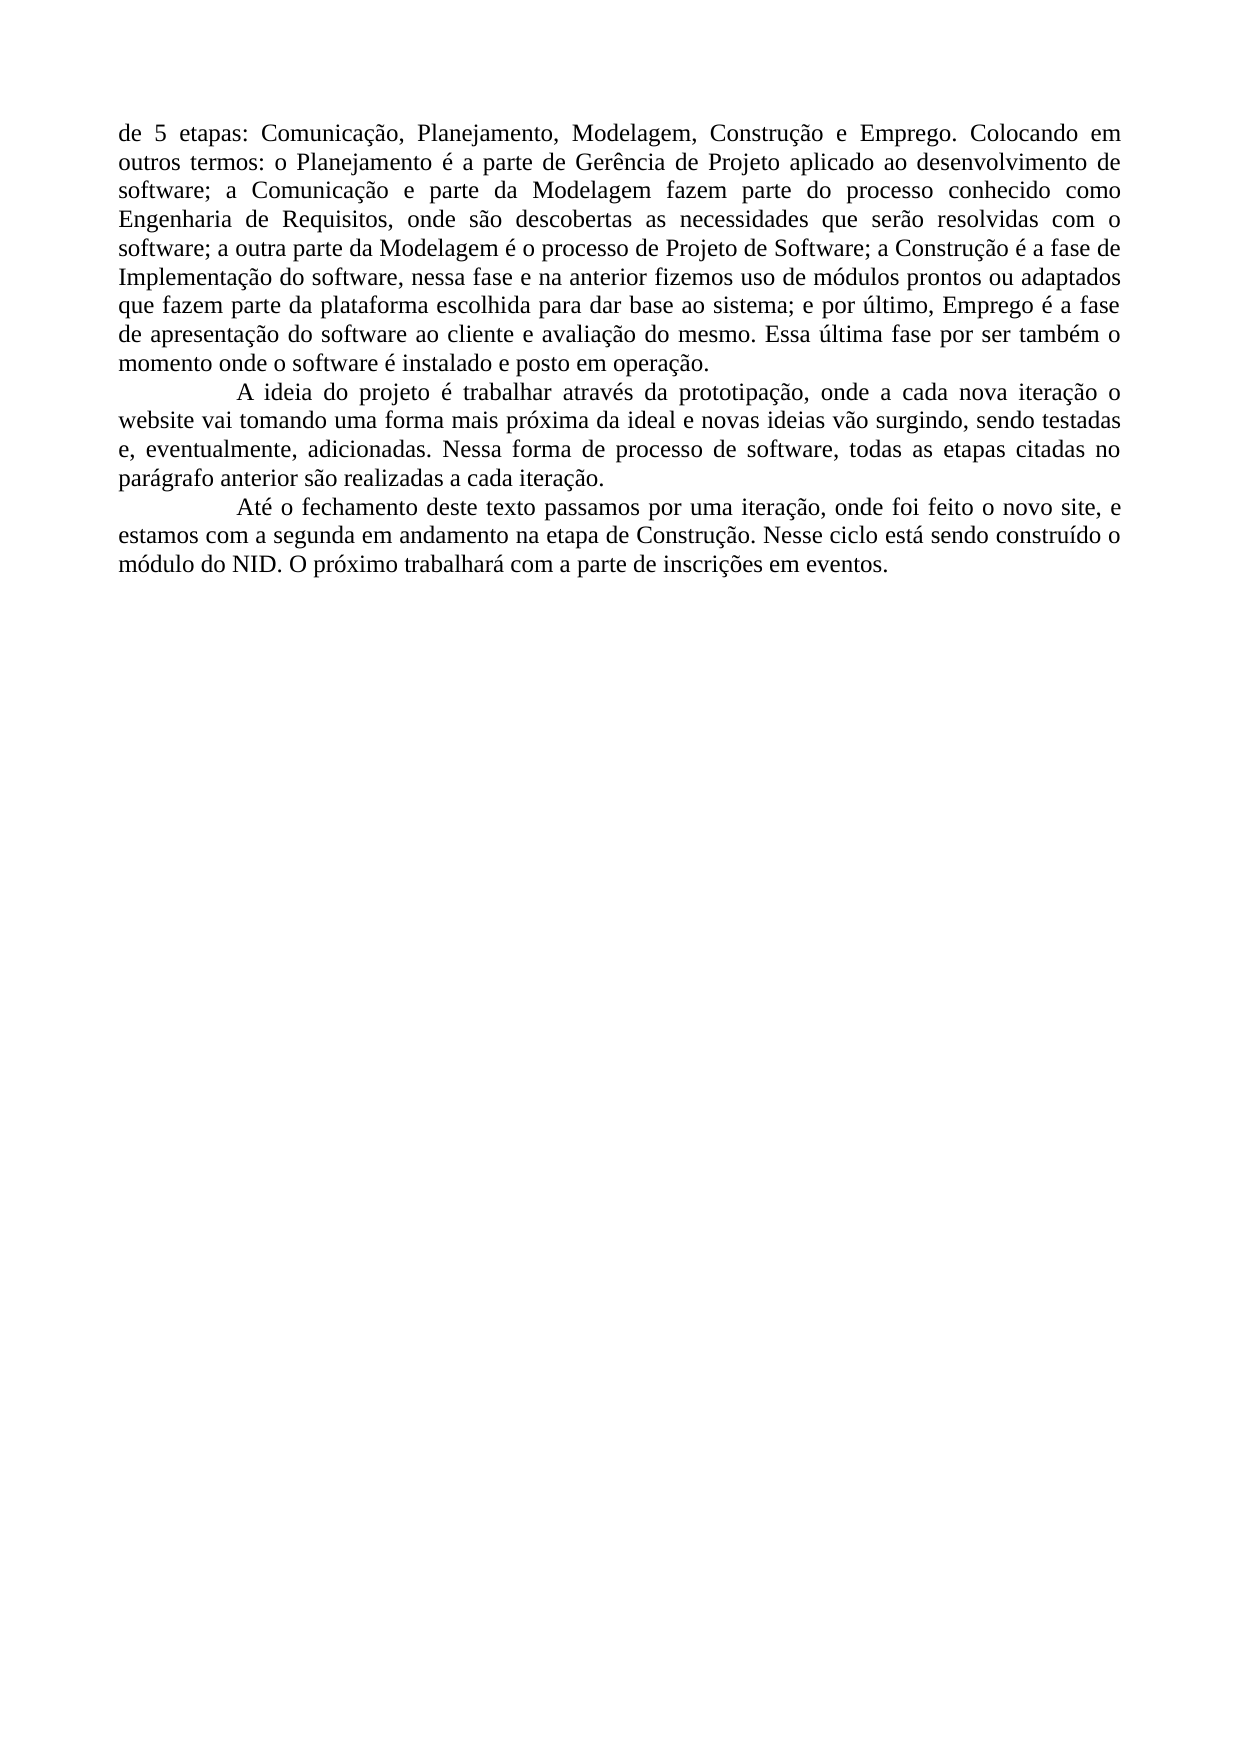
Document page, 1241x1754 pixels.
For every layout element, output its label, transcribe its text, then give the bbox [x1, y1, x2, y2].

text de 5 etapas: Comunicação, Planejamento, Modelagem, Construção e Emprego. Colocando em outros termos: o Planejamento é a parte de Gerência de Projeto aplicado ao desenvolvimento de software; a Comunicação e parte da Modelagem fazem parte do processo conhecido como Engenharia de Requisitos, onde são descobertas as necessidades que serão resolvidas com o software; a outra parte da Modelagem é o processo de Projeto de Software; a Construção é a fase de Implementação do software, nessa fase e na anterior fizemos uso de módulos prontos ou adaptados que fazem parte da plataforma escolhida para dar base ao sistema; e por último, Emprego é a fase de apresentação do software ao cliente e avaliação do mesmo. Essa última fase por ser também o momento onde o software é instalado e posto em operação. [118, 118, 1122, 377]
text A ideia do projeto é trabalhar através da prototipação, onde a cada nova iteração o website vai tomando uma forma mais próxima da ideal e novas ideias vão surgindo, sendo testadas e, eventualmente, adicionadas. Nessa forma de processo de software, todas as etapas citadas no parágrafo anterior são realizadas a cada iteração. [118, 377, 1122, 492]
text Até o fechamento deste texto passamos por uma iteração, onde foi feito o novo site, e estamos com a segunda em andamento na etapa de Construção. Nesse ciclo está sendo construído o módulo do NID. O próximo trabalhará com a parte de inscrições em eventos. [118, 492, 1122, 578]
